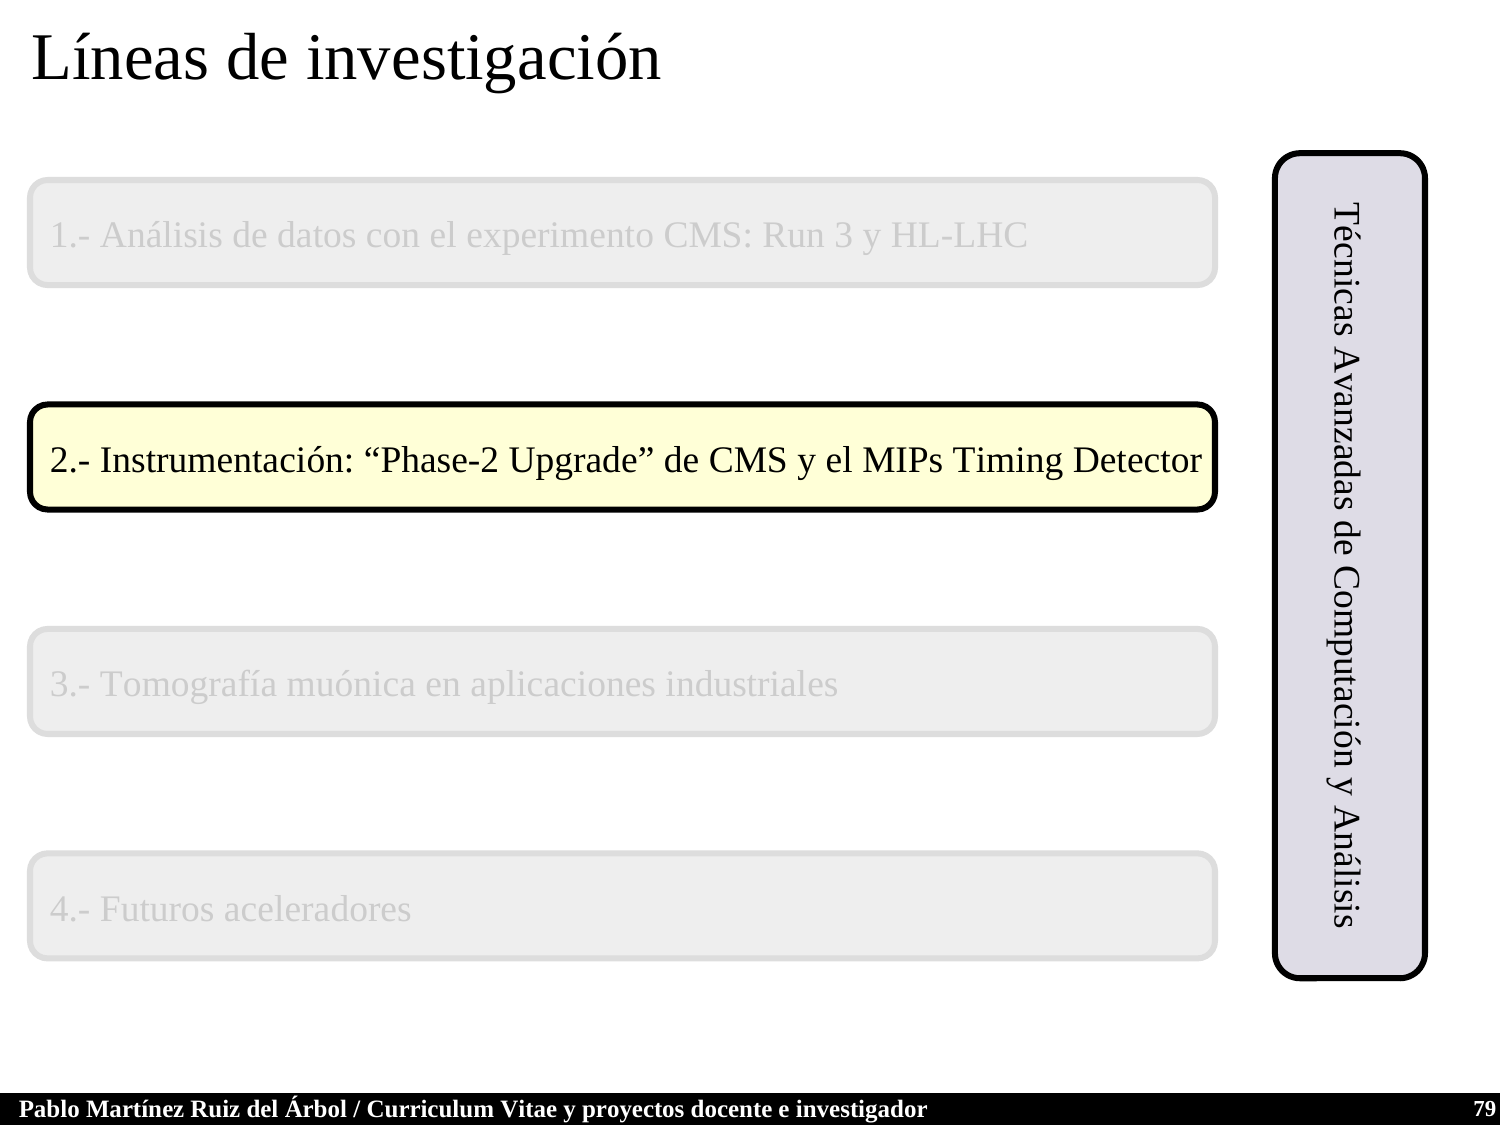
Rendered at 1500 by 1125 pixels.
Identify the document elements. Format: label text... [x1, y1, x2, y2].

text_box Líneas de investigación [0, 3, 721, 111]
text_box Técnicas Avanzadas de Computación y Análisis [1274, 153, 1426, 979]
text_box 3.- Tomografía muónica en aplicaciones industriales [30, 628, 1216, 734]
text_box 4.- Futuros aceleradores [30, 853, 1216, 959]
text_box 1.- Análisis de datos con el experimento CMS: Run 3 y HL-LHC [30, 179, 1216, 286]
text_box 2.- Instrumentación: “Phase-2 Upgrade” de CMS y el MIPs Timing Detector [30, 404, 1216, 510]
